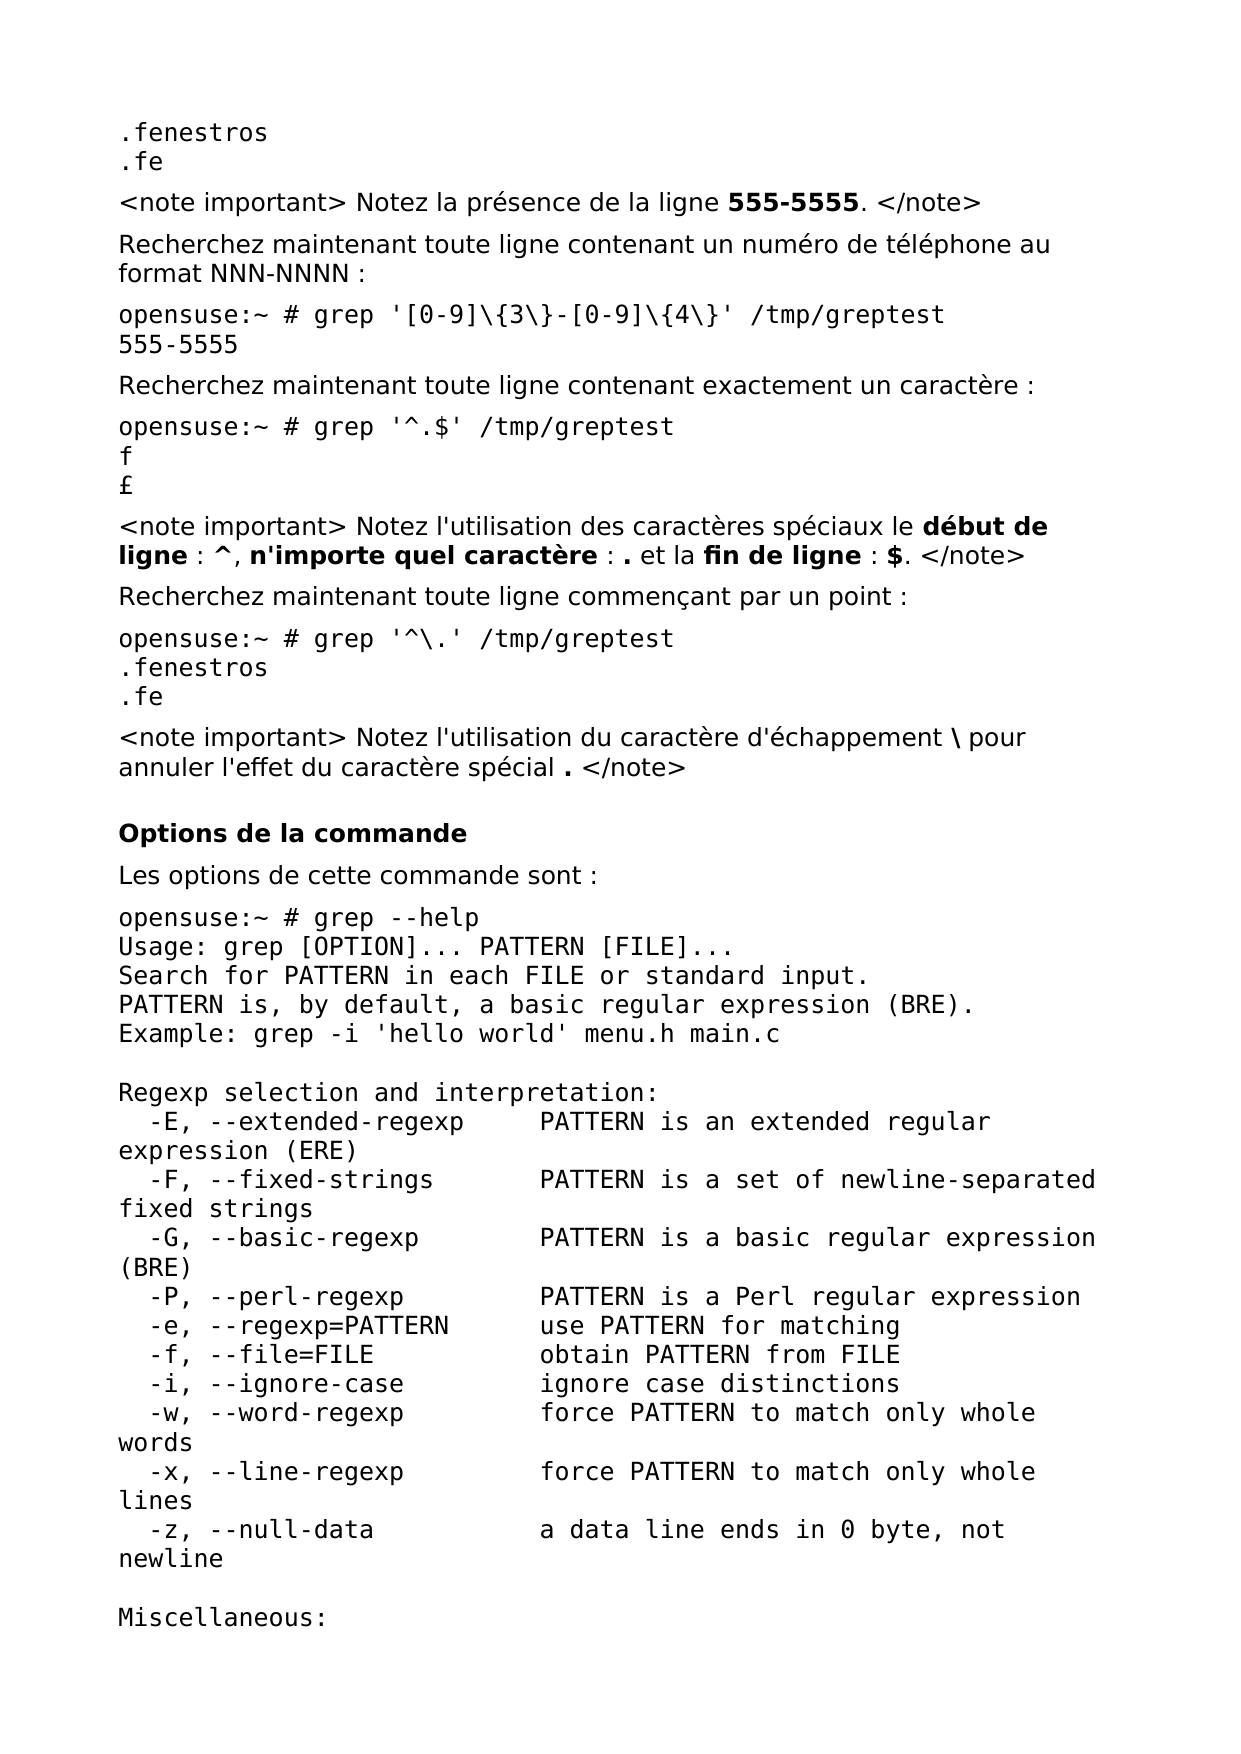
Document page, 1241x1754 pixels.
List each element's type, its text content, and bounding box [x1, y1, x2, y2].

subtitle Options de la commande [118, 819, 1122, 848]
text opensuse:~ # grep '^.$' /tmp/greptest f £ [118, 412, 1122, 500]
text Recherchez maintenant toute ligne contenant exactement un caractère : [118, 371, 1122, 400]
text .fenestros .fe [118, 118, 1122, 176]
text <note important> Notez la présence de la ligne 555-5555. </note> [118, 188, 1122, 217]
text <note important> Notez l'utilisation du caractère d'échappement \ pour annuler l'effet du caractère spécial . </note> [118, 723, 1122, 782]
text opensuse:~ # grep --help Usage: grep [OPTION]... PATTERN [FILE]... Search for PATTERN in each FILE or standard input. PATTERN is, by default, a basic regular expression (BRE). Example: grep -i 'hello world' menu.h main.c Regexp selection and interpretation: -E, --extended-regexp PATTERN is an extended regular expression (ERE) -F, --fixed-strings PATTERN is a set of newline-separated fixed strings -G, --basic-regexp PATTERN is a basic regular expression (BRE) -P, --perl-regexp PATTERN is a Perl regular expression -e, --regexp=PATTERN use PATTERN for matching -f, --file=FILE obtain PATTERN from FILE -i, --ignore-case ignore case distinctions -w, --word-regexp force PATTERN to match only whole words -x, --line-regexp force PATTERN to match only whole lines -z, --null-data a data line ends in 0 byte, not newline Miscellaneous: [118, 903, 1122, 1632]
text opensuse:~ # grep '^\.' /tmp/greptest .fenestros .fe [118, 624, 1122, 712]
text Les options de cette commande sont : [118, 861, 1122, 890]
text <note important> Notez l'utilisation des caractères spéciaux le début de ligne : ^, n'importe quel caractère : . et la fin de ligne : $. </note> [118, 512, 1122, 570]
text Recherchez maintenant toute ligne commençant par un point : [118, 583, 1122, 612]
text Recherchez maintenant toute ligne contenant un numéro de téléphone au format NNN-NNNN : [118, 230, 1122, 288]
text opensuse:~ # grep '[0-9]\{3\}-[0-9]\{4\}' /tmp/greptest 555-5555 [118, 301, 1122, 359]
